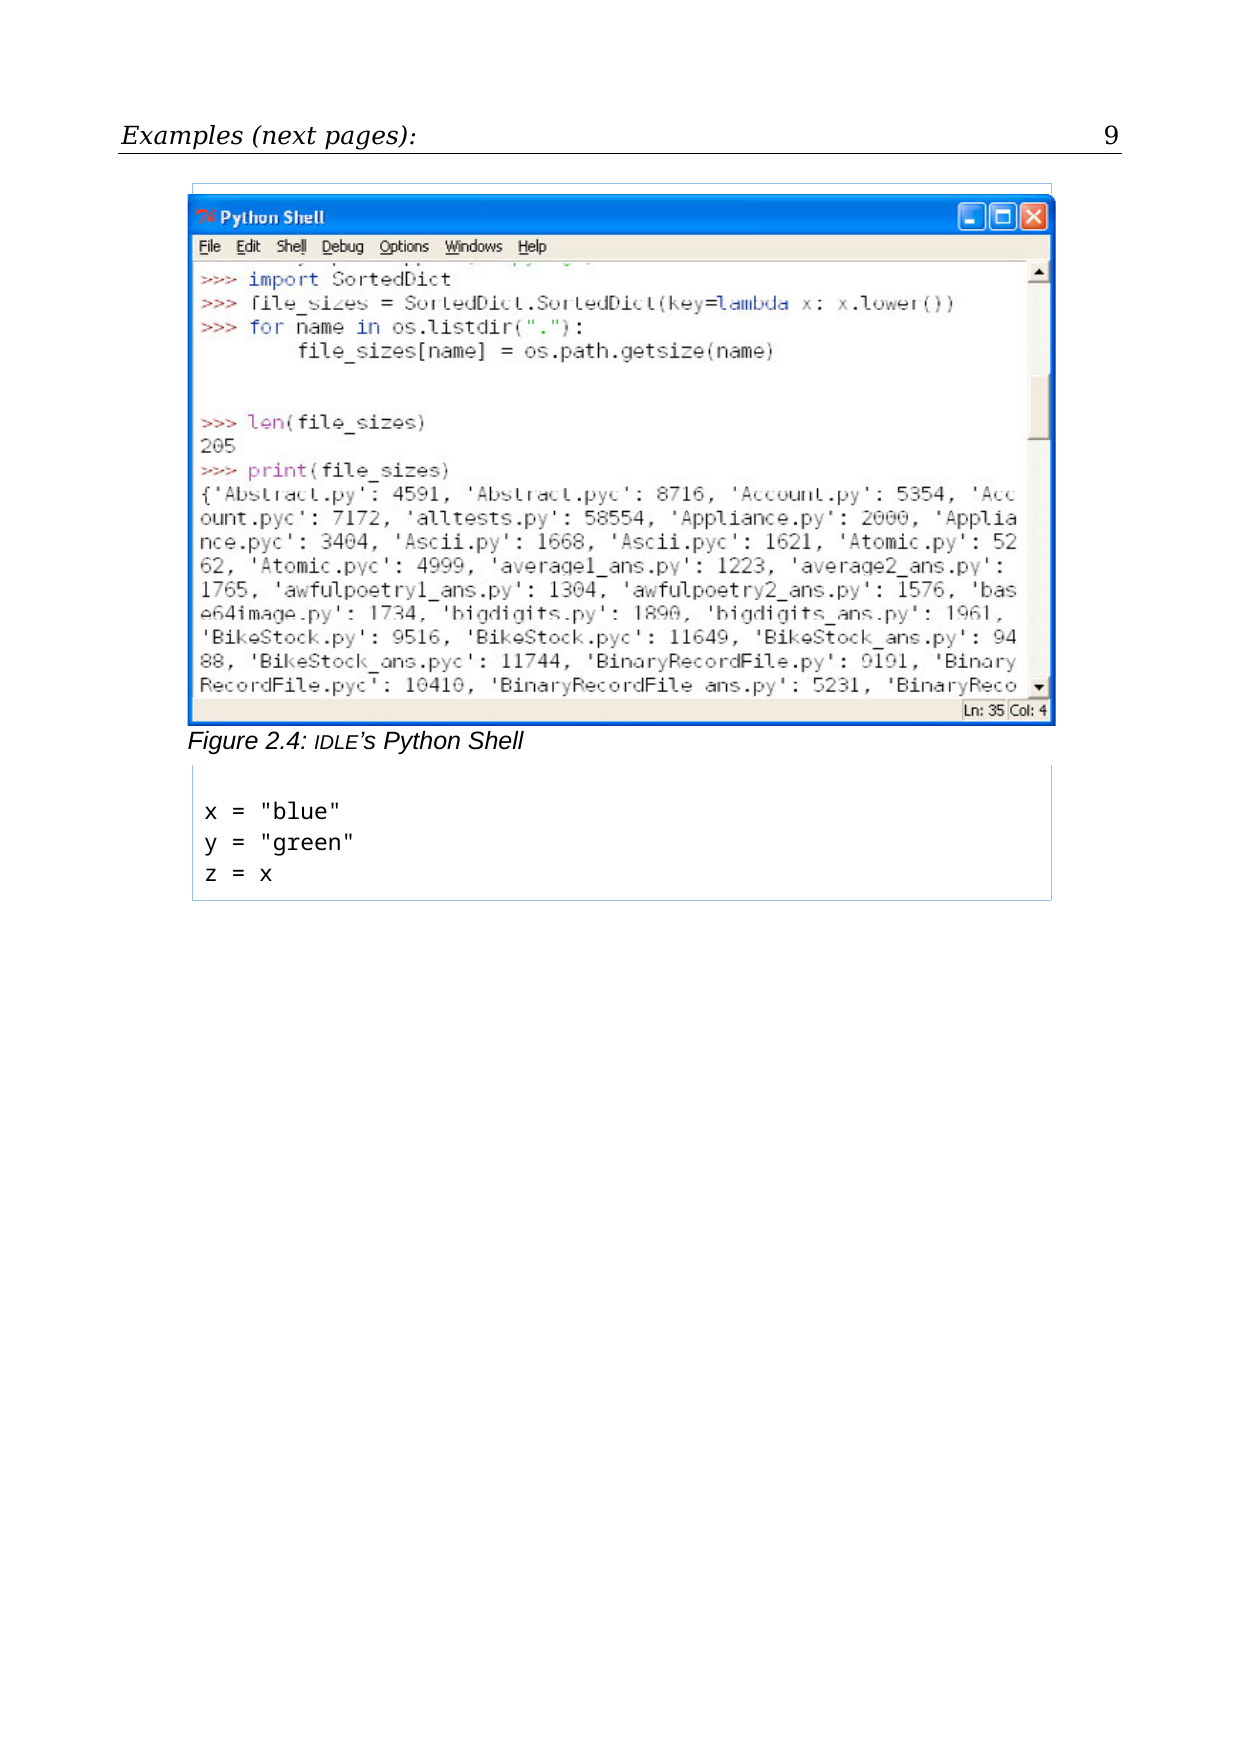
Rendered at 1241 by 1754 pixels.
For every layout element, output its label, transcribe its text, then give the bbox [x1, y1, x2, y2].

text Figure 2.4: idle’s Python Shell [187, 726, 1056, 755]
picture [187, 194, 1056, 726]
text z = x [193, 845, 1051, 900]
text x = "blue" [187, 755, 1056, 814]
text [193, 184, 1051, 194]
text y = "green" [193, 814, 1051, 845]
